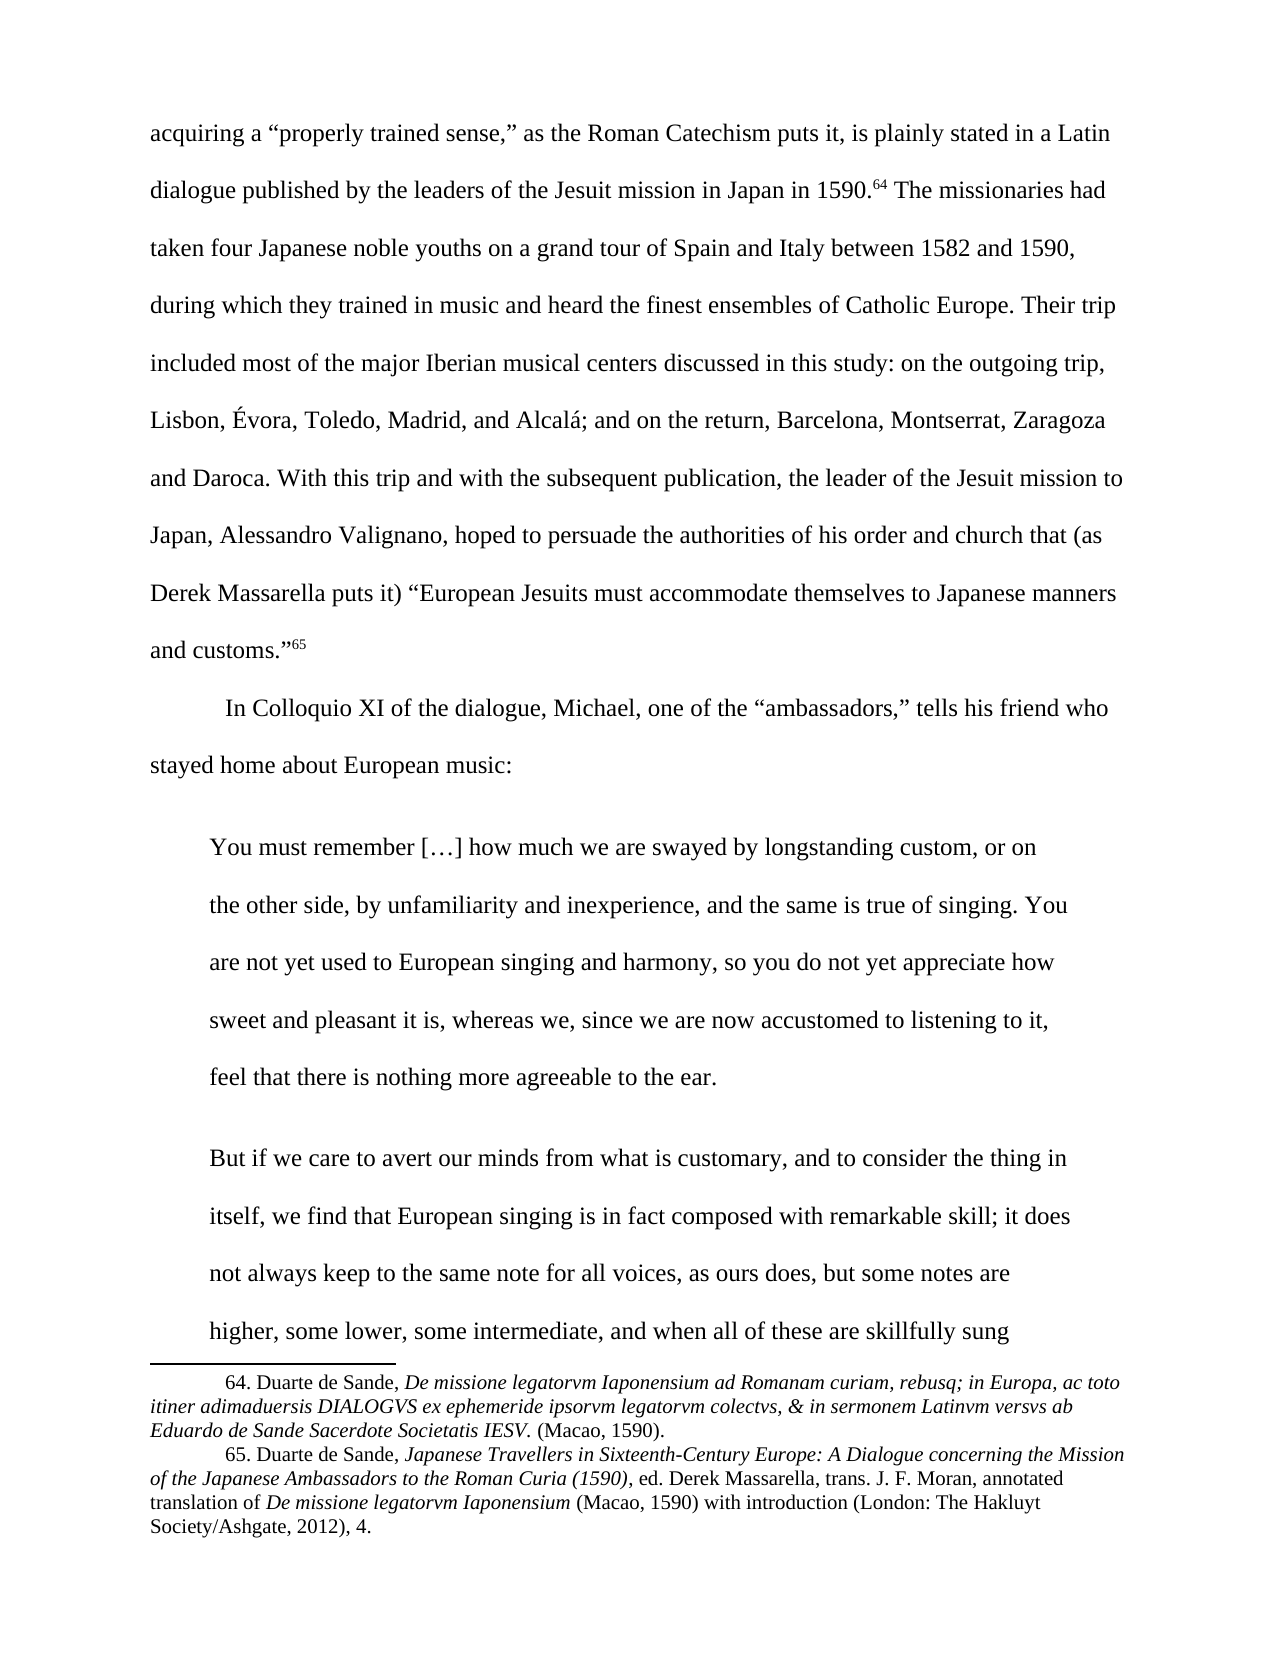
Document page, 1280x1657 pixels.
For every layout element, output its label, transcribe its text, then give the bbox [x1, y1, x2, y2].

text Duarte de Sande, Japanese Travellers in Sixteenth-Century Europe: A Dialogue concerning the Mission of the Japanese Ambassadors to the Roman Curia (1590), ed. Derek Massarella, trans. J. F. Moran, annotated translation of De missione legatorvm Iaponensium (Macao, 1590) with introduction (London: The Hakluyt Society/Ashgate, 2012), 4. [150, 1442, 1130, 1538]
text In Colloquio XI of the dialogue, Michael, one of the “ambassadors,” tells his friend who stayed home about European music: [150, 693, 1130, 779]
text Duarte de Sande, De missione legatorvm Iaponensium ad Romanam curiam, rebusq; in Europa, ac toto itiner adimaduersis DIALOGVS ex ephemeride ipsorvm legatorvm colectvs, & in sermonem Latinvm versvs ab Eduardo de Sande Sacerdote Societatis IESV. (Macao, 1590). [150, 1370, 1130, 1442]
text You must remember […] how much we are swayed by longstanding custom, or on the other side, by unfamiliarity and inexperience, and the same is true of singing. You are not yet used to European singing and harmony, so you do not yet appreciate how sweet and pleasant it is, whereas we, since we are now accustomed to listening to it, feel that there is nothing more agreeable to the ear. [209, 832, 1071, 1091]
text acquiring a “properly trained sense,” as the Roman Catechism puts it, is plainly stated in a Latin dialogue published by the leaders of the Jesuit mission in Japan in 1590. The missionaries had taken four Japanese noble youths on a grand tour of Spain and Italy between 1582 and 1590, during which they trained in music and heard the finest ensembles of Catholic Europe. Their trip included most of the major Iberian musical centers discussed in this study: on the outgoing trip, Lisbon, Évora, Toledo, Madrid, and Alcalá; and on the return, Barcelona, Montserrat, Zaragoza and Daroca. With this trip and with the subsequent publication, the leader of the Jesuit mission to Japan, Alessandro Valignano, hoped to persuade the authorities of his order and church that (as Derek Massarella puts it) “European Jesuits must accommodate themselves to Japanese manners and customs.” [150, 118, 1130, 664]
text But if we care to avert our minds from what is customary, and to consider the thing in itself, we find that European singing is in fact composed with remarkable skill; it does not always keep to the same note for all voices, as ours does, but some notes are higher, some lower, some intermediate, and when all of these are skillfully sung [209, 1143, 1071, 1344]
